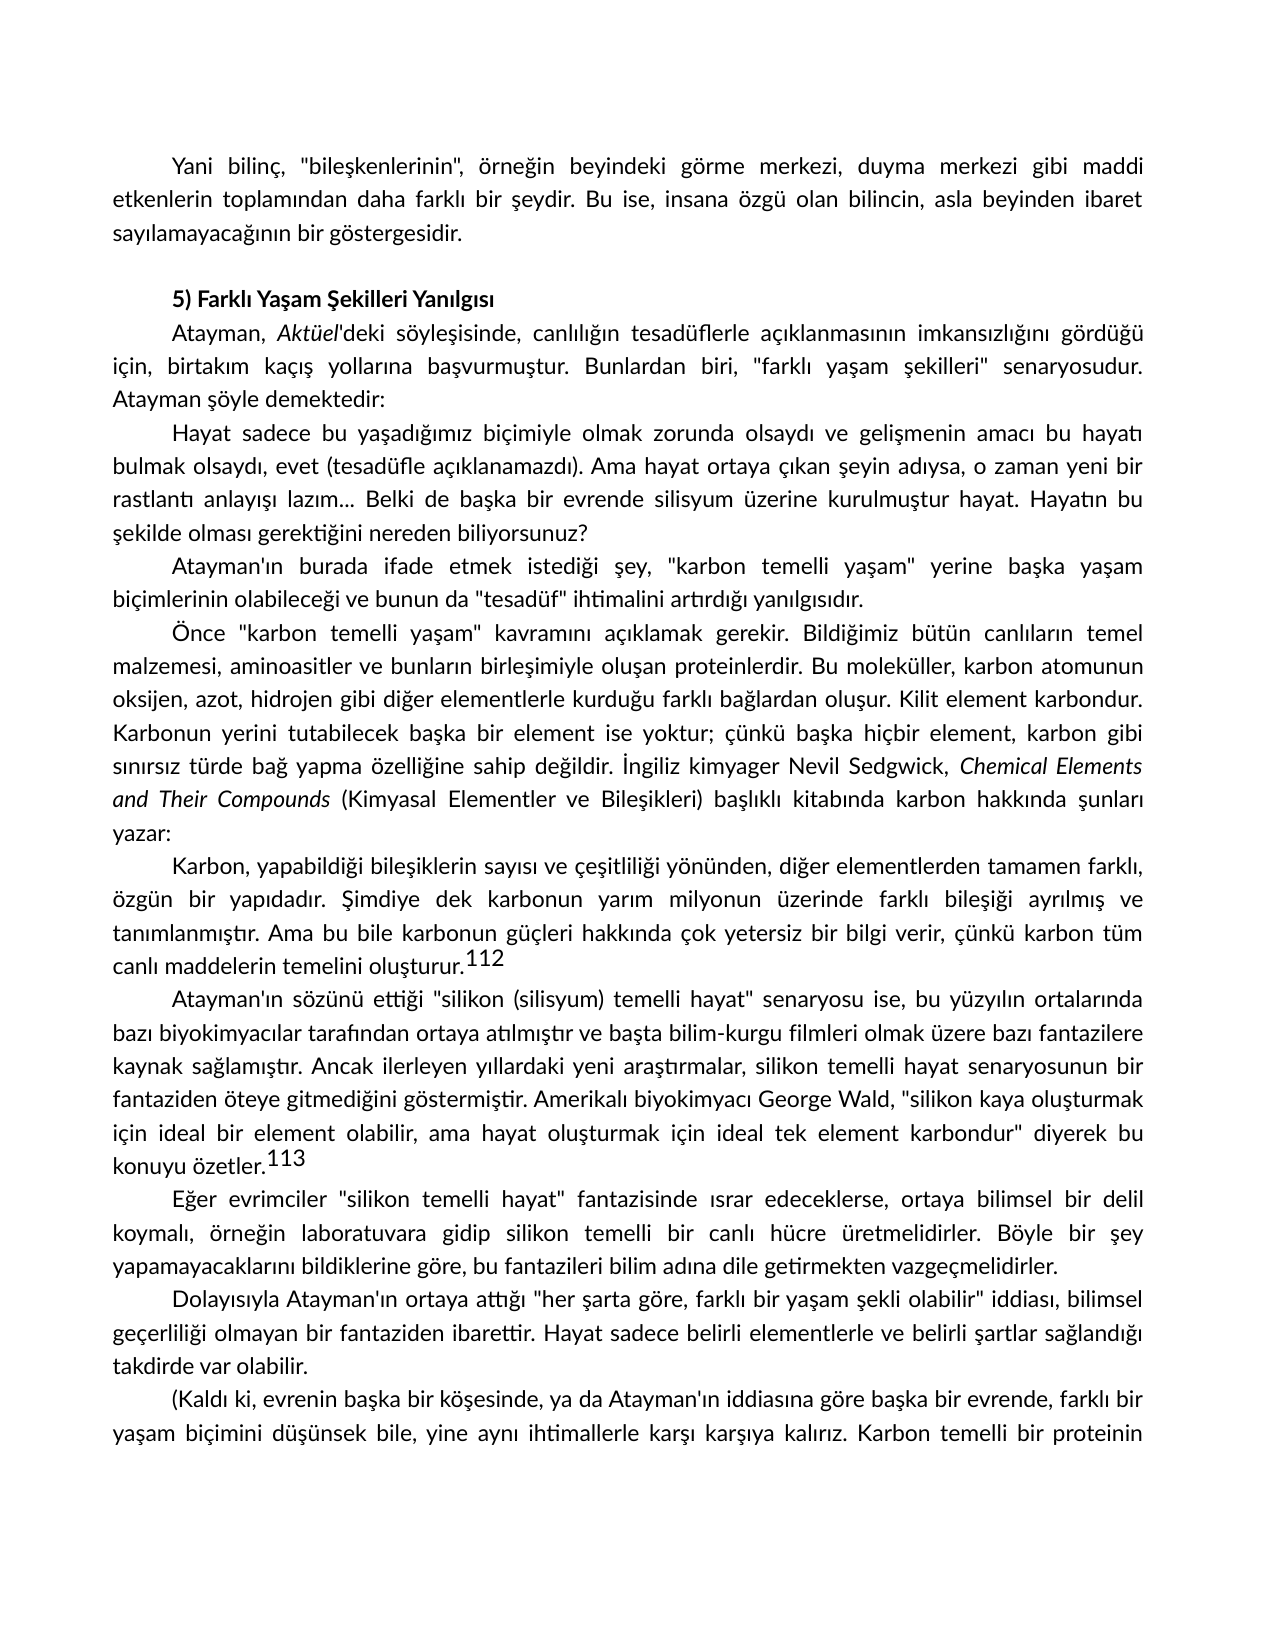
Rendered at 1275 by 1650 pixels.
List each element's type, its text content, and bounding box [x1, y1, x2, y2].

text Önce "karbon temelli yaşam" kavramını açıklamak gerekir. Bildiğimiz bütün canlıların temel malzemesi, aminoasitler ve bunların birleşimiyle oluşan proteinlerdir. Bu moleküller, karbon atomunun oksijen, azot, hidrojen gibi diğer elementlerle kurduğu farklı bağlardan oluşur. Kilit element karbondur. Karbonun yerini tutabilecek başka bir element ise yoktur; çünkü başka hiçbir element, karbon gibi sınırsız türde bağ yapma özelliğine sahip değildir. İngiliz kimyager Nevil Sedgwick, Chemical Elements and Their Compounds (Kimyasal Elementler ve Bileşikleri) başlıklı kitabında karbon hakkında şunları yazar: [112, 614, 1145, 848]
text Dolayısıyla Atayman'ın ortaya attığı "her şarta göre, farklı bir yaşam şekli olabilir" iddiası, bilimsel geçerliliği olmayan bir fantaziden ibarettir. Hayat sadece belirli elementlerle ve belirli şartlar sağlandığı takdirde var olabilir. [112, 1281, 1145, 1381]
text 5) Farklı Yaşam Şekilleri Yanılgısı [112, 281, 1145, 314]
text Atayman, Aktüel'deki söyleşisinde, canlılığın tesadüflerle açıklanmasının imkansızlığını gördüğü için, birtakım kaçış yollarına başvurmuştur. Bunlardan biri, "farklı yaşam şekilleri" senaryosudur. Atayman şöyle demektedir: [112, 314, 1145, 414]
text Karbon, yapabildiği bileşiklerin sayısı ve çeşitliliği yönünden, diğer elementlerden tamamen farklı, özgün bir yapıdadır. Şimdiye dek karbonun yarım milyonun üzerinde farklı bileşiği ayrılmış ve tanımlanmıştır. Ama bu bile karbonun güçleri hakkında çok yetersiz bir bilgi verir, çünkü karbon tüm canlı maddelerin temelini oluşturur.112 [112, 848, 1145, 981]
text Atayman'ın burada ifade etmek istediği şey, "karbon temelli yaşam" yerine başka yaşam biçimlerinin olabileceği ve bunun da "tesadüf" ihtimalini artırdığı yanılgısıdır. [112, 548, 1145, 614]
text Yani bilinç, "bileşkenlerinin", örneğin beyindeki görme merkezi, duyma merkezi gibi maddi etkenlerin toplamından daha farklı bir şeydir. Bu ise, insana özgü olan bilincin, asla beyinden ibaret sayılamayacağının bir göstergesidir. [112, 148, 1145, 248]
text (Kaldı ki, evrenin başka bir köşesinde, ya da Atayman'ın iddiasına göre başka bir evrende, farklı bir yaşam biçimini düşünsek bile, yine aynı ihtimallerle karşı karşıya kalırız. Karbon temelli bir proteinin [112, 1381, 1145, 1448]
text Atayman'ın sözünü ettiği "silikon (silisyum) temelli hayat" senaryosu ise, bu yüzyılın ortalarında bazı biyokimyacılar tarafından ortaya atılmıştır ve başta bilim-kurgu filmleri olmak üzere bazı fantazilere kaynak sağlamıştır. Ancak ilerleyen yıllardaki yeni araştırmalar, silikon temelli hayat senaryosunun bir fantaziden öteye gitmediğini göstermiştir. Amerikalı biyokimyacı George Wald, "silikon kaya oluşturmak için ideal bir element olabilir, ama hayat oluşturmak için ideal tek element karbondur" diyerek bu konuyu özetler.113 [112, 981, 1145, 1181]
text Eğer evrimciler "silikon temelli hayat" fantazisinde ısrar edeceklerse, ortaya bilimsel bir delil koymalı, örneğin laboratuvara gidip silikon temelli bir canlı hücre üretmelidirler. Böyle bir şey yapamayacaklarını bildiklerine göre, bu fantazileri bilim adına dile getirmekten vazgeçmelidirler. [112, 1181, 1145, 1281]
text Hayat sadece bu yaşadığımız biçimiyle olmak zorunda olsaydı ve gelişmenin amacı bu hayatı bulmak olsaydı, evet (tesadüfle açıklanamazdı). Ama hayat ortaya çıkan şeyin adıysa, o zaman yeni bir rastlantı anlayışı lazım... Belki de başka bir evrende silisyum üzerine kurulmuştur hayat. Hayatın bu şekilde olması gerektiğini nereden biliyorsunuz? [112, 414, 1145, 548]
